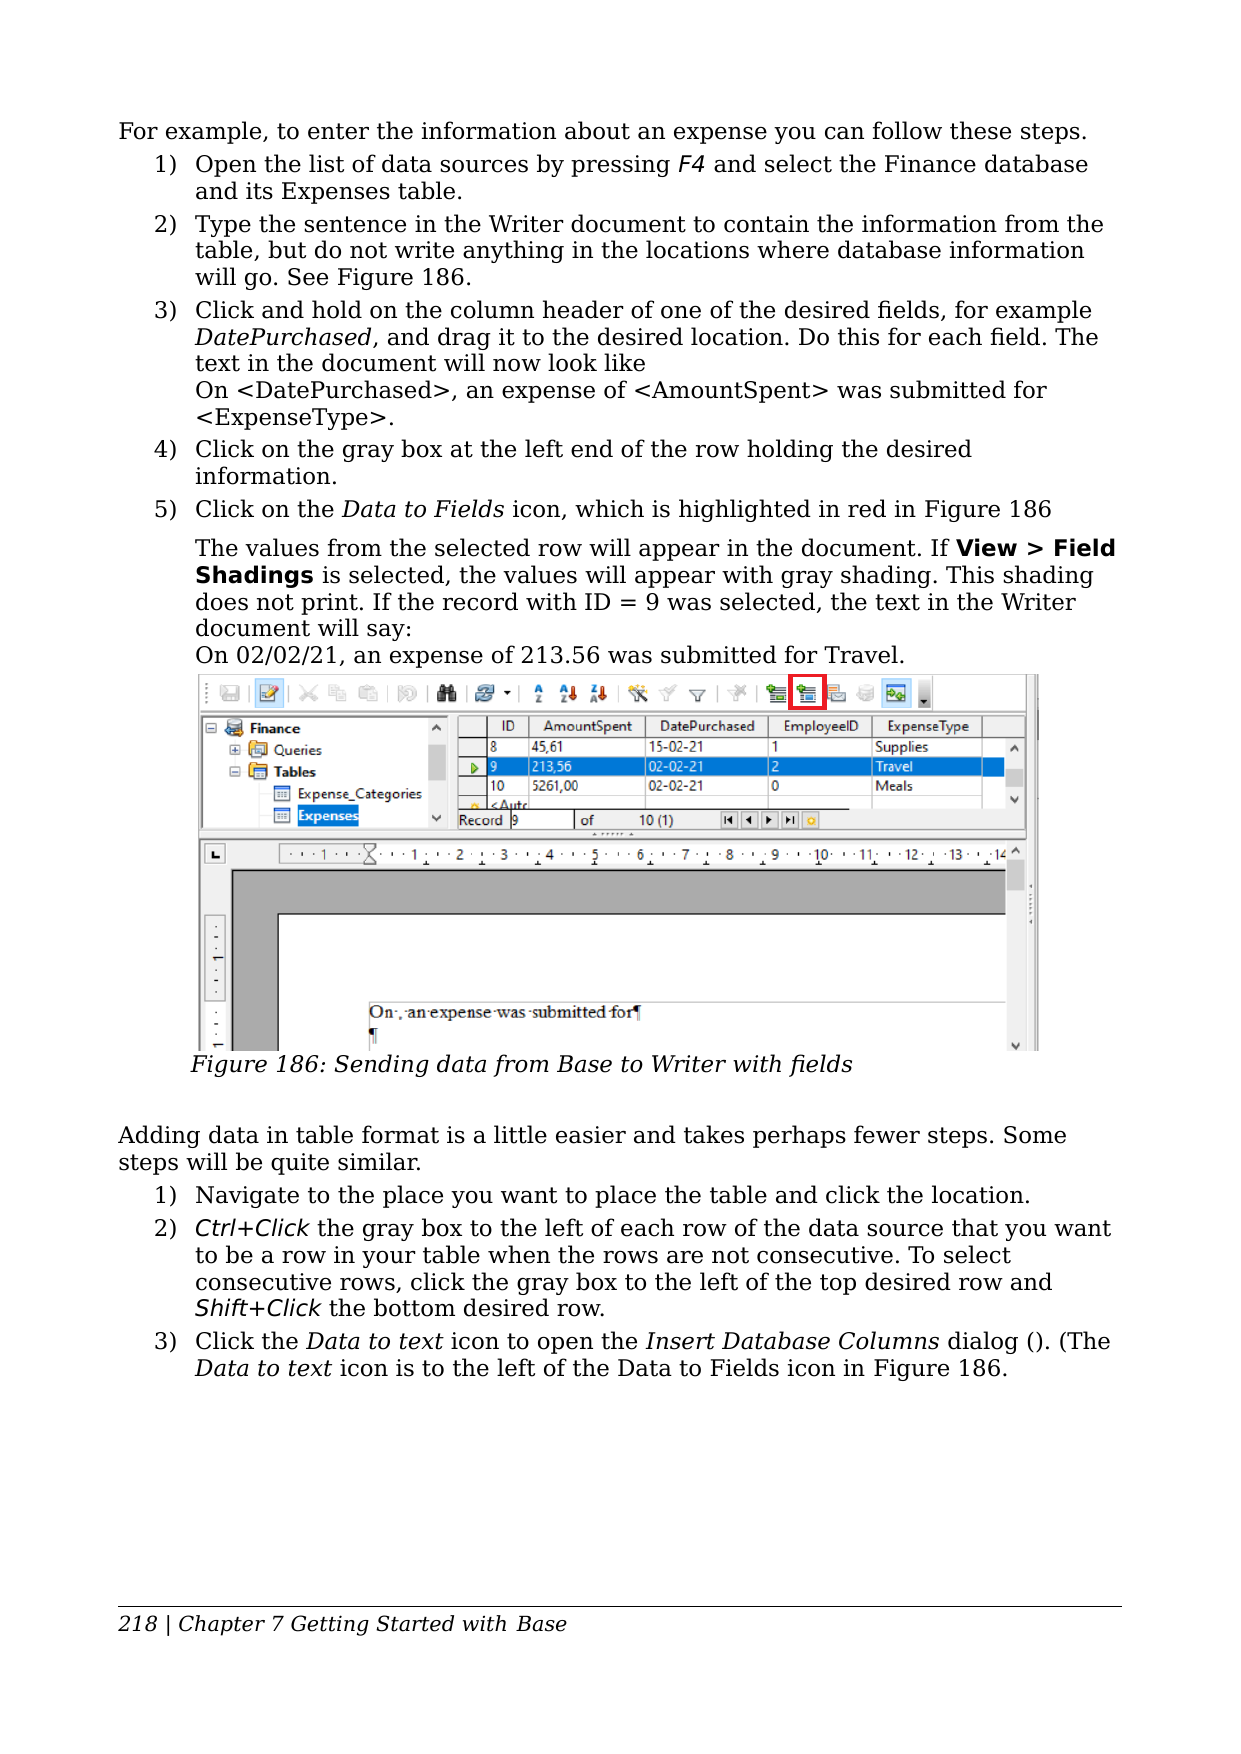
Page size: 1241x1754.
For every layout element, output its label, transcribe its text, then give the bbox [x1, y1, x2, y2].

list Click and hold on the column header of one of the desired fields, for example DatePurchased, and drag it to the desired location. Do this for each field. The text in the document will now look like On <DatePurchased>, an expense of <AmountSpent> was submitted for <ExpenseType>. [177, 297, 1122, 430]
list Navigate to the place you want to place the table and click the location. [177, 1182, 1122, 1209]
list The values from the selected row will appear in the document. If View > Field Shadings is selected, the values will appear with gray shading. This shading does not print. If the record with ID = 9 was selected, the text in the Writer document will say: On 02/02/21, an expense of 213.56 was submitted for Travel. [195, 535, 1122, 669]
list Click on the gray box at the left end of the row holding the desired information. [177, 437, 1122, 490]
picture [198, 674, 1039, 1051]
list For example, to enter the information about an expense you can follow these steps. [118, 118, 1122, 145]
list Open the list of data sources by pressing F4 and select the Finance database and its Expenses table. [177, 151, 1122, 204]
list Click on the Data to Fields icon, which is highlighted in red in Figure 186 [177, 496, 1122, 523]
list Adding data in table format is a little easier and takes perhaps fewer steps. Some steps will be quite similar. [118, 1123, 1122, 1176]
list Type the sentence in the Writer document to contain the information from the table, but do not write anything in the locations where database information will go. See Figure 186. [177, 211, 1122, 291]
list Click the Data to text icon to open the Insert Database Columns dialog (). (The Data to text icon is to the left of the Data to Fields icon in Figure 186. [177, 1328, 1122, 1382]
list Figure 186: Sending data from Base to Writer with fields [191, 1048, 1046, 1077]
list Ctrl+Click the gray box to the left of each row of the data source that you want to be a row in your table when the rows are not consecutive. To select consecutive rows, click the gray box to the left of the top desired row and Shift+Click the bottom desired row. [177, 1215, 1122, 1322]
